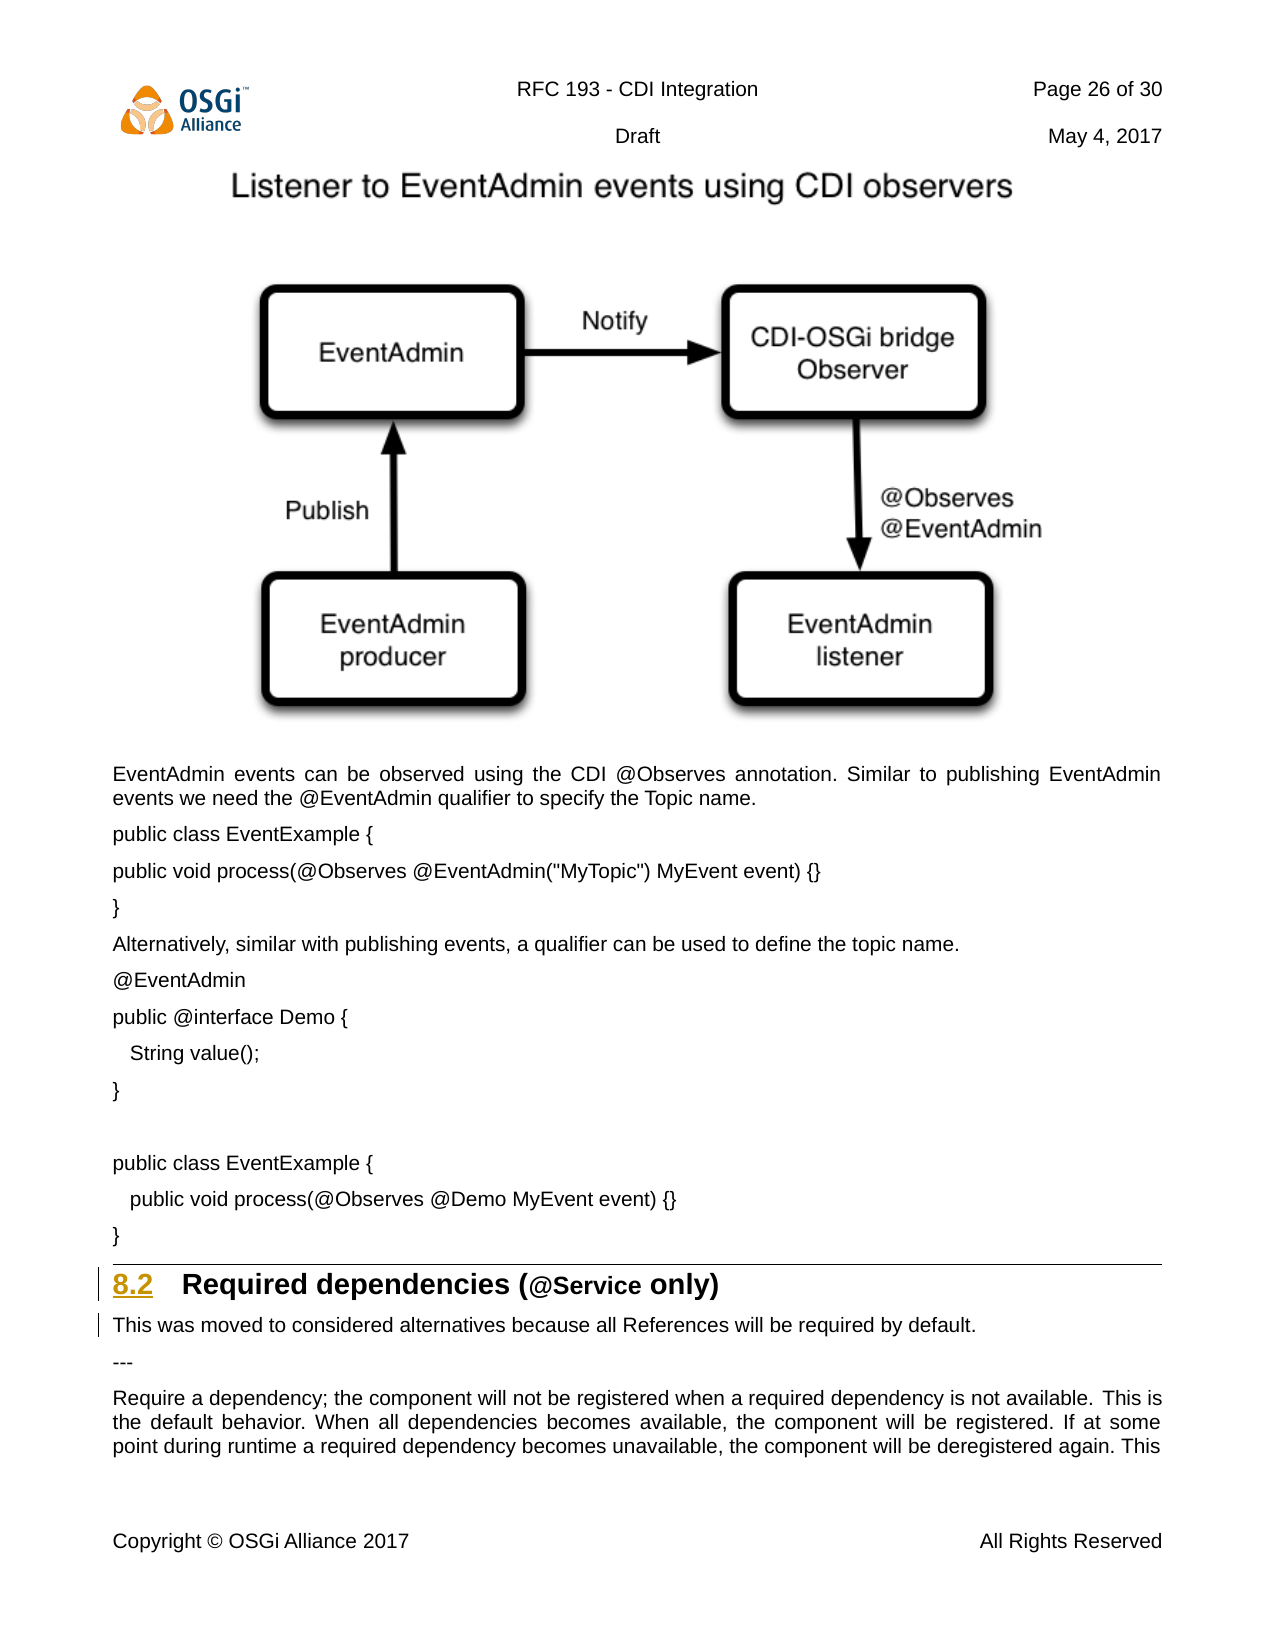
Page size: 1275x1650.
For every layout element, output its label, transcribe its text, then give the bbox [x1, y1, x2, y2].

text public class EventExample { [112, 822, 1162, 846]
text EventAdmin events can be observed using the CDI @Observes annotation. Similar to publishing EventAdmin events we need the @EventAdmin qualifier to specify the Topic name. [112, 762, 1162, 810]
text } [112, 1077, 1162, 1101]
text Alternatively, similar with publishing events, a qualifier can be used to define the topic name. [112, 932, 1162, 956]
picture [223, 158, 1052, 726]
text } [112, 1223, 1162, 1247]
text public @interface Demo { [112, 1004, 1162, 1028]
text public void process(@Observes @Demo MyEvent event) {} [112, 1187, 1162, 1211]
text public class EventExample { [112, 1150, 1162, 1174]
text Require a dependency; the component will not be registered when a required dependency is not available. This is the default behavior. When all dependencies becomes available, the component will be registered. If at some point during runtime a required dependency becomes unavailable, the component will be deregistered again. This [112, 1386, 1162, 1458]
text String value(); [112, 1041, 1162, 1065]
text public void process(@Observes @EventAdmin("MyTopic") MyEvent event) {} [112, 859, 1162, 883]
picture [113, 78, 257, 142]
text } [112, 895, 1162, 919]
subtitle Required dependencies (@Service only) [112, 1265, 1162, 1301]
text This was moved to considered alternatives because all References will be required by default. [112, 1313, 1162, 1337]
text @EventAdmin [112, 968, 1162, 992]
text --- [112, 1349, 1162, 1373]
